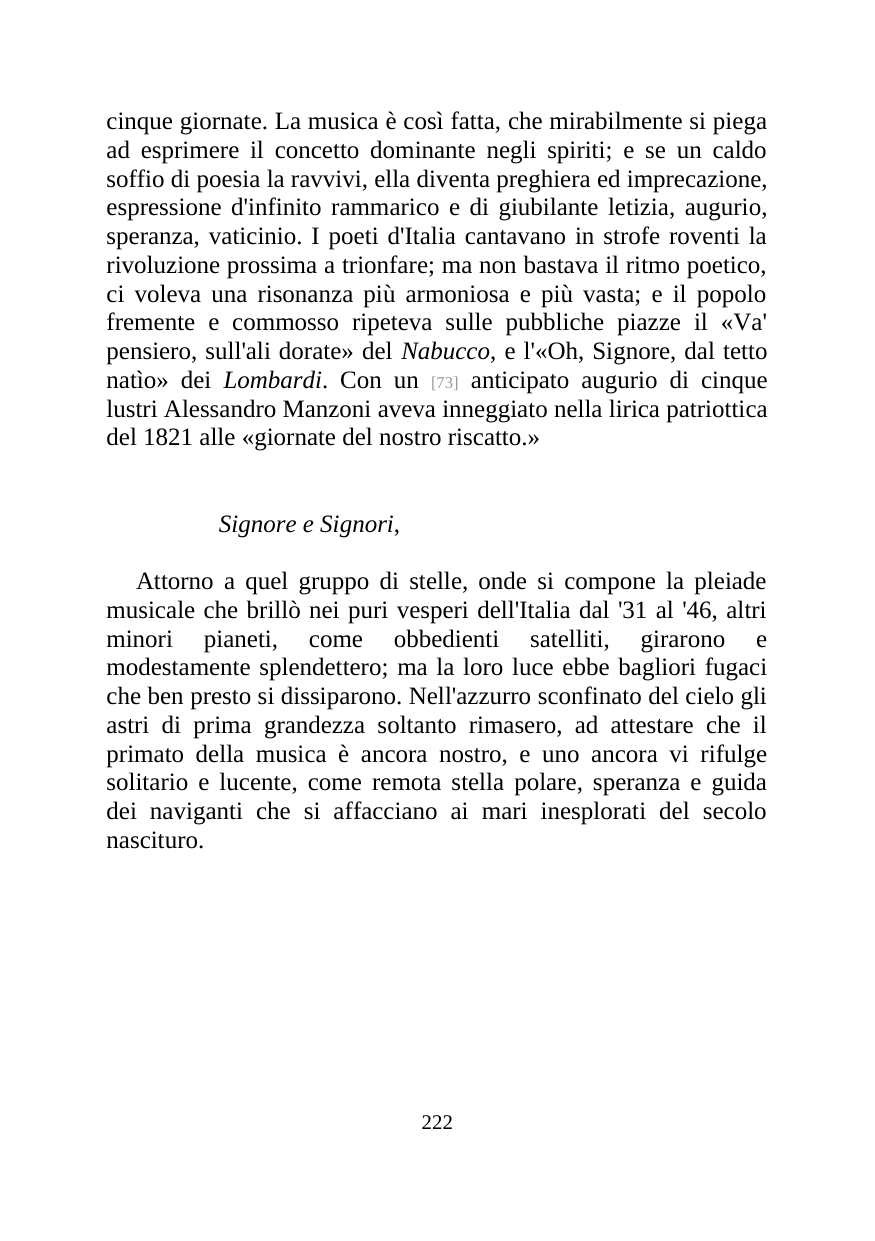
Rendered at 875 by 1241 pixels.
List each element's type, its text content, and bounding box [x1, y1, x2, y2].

text cinque giornate. La musica è così fatta, che mirabilmente si piega ad esprimere il concetto dominante negli spiriti; e se un caldo soffio di poesia la ravvivi, ella diventa preghiera ed imprecazione, espressione d'infinito rammarico e di giubilante letizia, augurio, speranza, vaticinio. I poeti d'Italia cantavano in strofe roventi la rivoluzione prossima a trionfare; ma non bastava il ritmo poetico, ci voleva una risonanza più armoniosa e più vasta; e il popolo fremente e commosso ripeteva sulle pubbliche piazze il «Va' pensiero, sull'ali dorate» del Nabucco, e l'«Oh, Signore, dal tetto natìo» dei Lombardi. Con un [73] anticipato augurio di cinque lustri Alessandro Manzoni aveva inneggiato nella lirica patriottica del 1821 alle «giornate del nostro riscatto.» [106, 106, 768, 451]
text Attorno a quel gruppo di stelle, onde si compone la pleiade musicale che brillò nei puri vesperi dell'Italia dal '31 al '46, altri minori pianeti, come obbedienti satelliti, girarono e modestamente splendettero; ma la loro luce ebbe bagliori fugaci che ben presto si dissiparono. Nell'azzurro sconfinato del cielo gli astri di prima grandezza soltanto rimasero, ad attestare che il primato della musica è ancora nostro, e uno ancora vi rifulge solitario e lucente, come remota stella polare, speranza e guida dei naviganti che si affacciano ai mari inesplorati del secolo nascituro. [106, 566, 768, 854]
text Signore e Signori, [219, 509, 768, 537]
